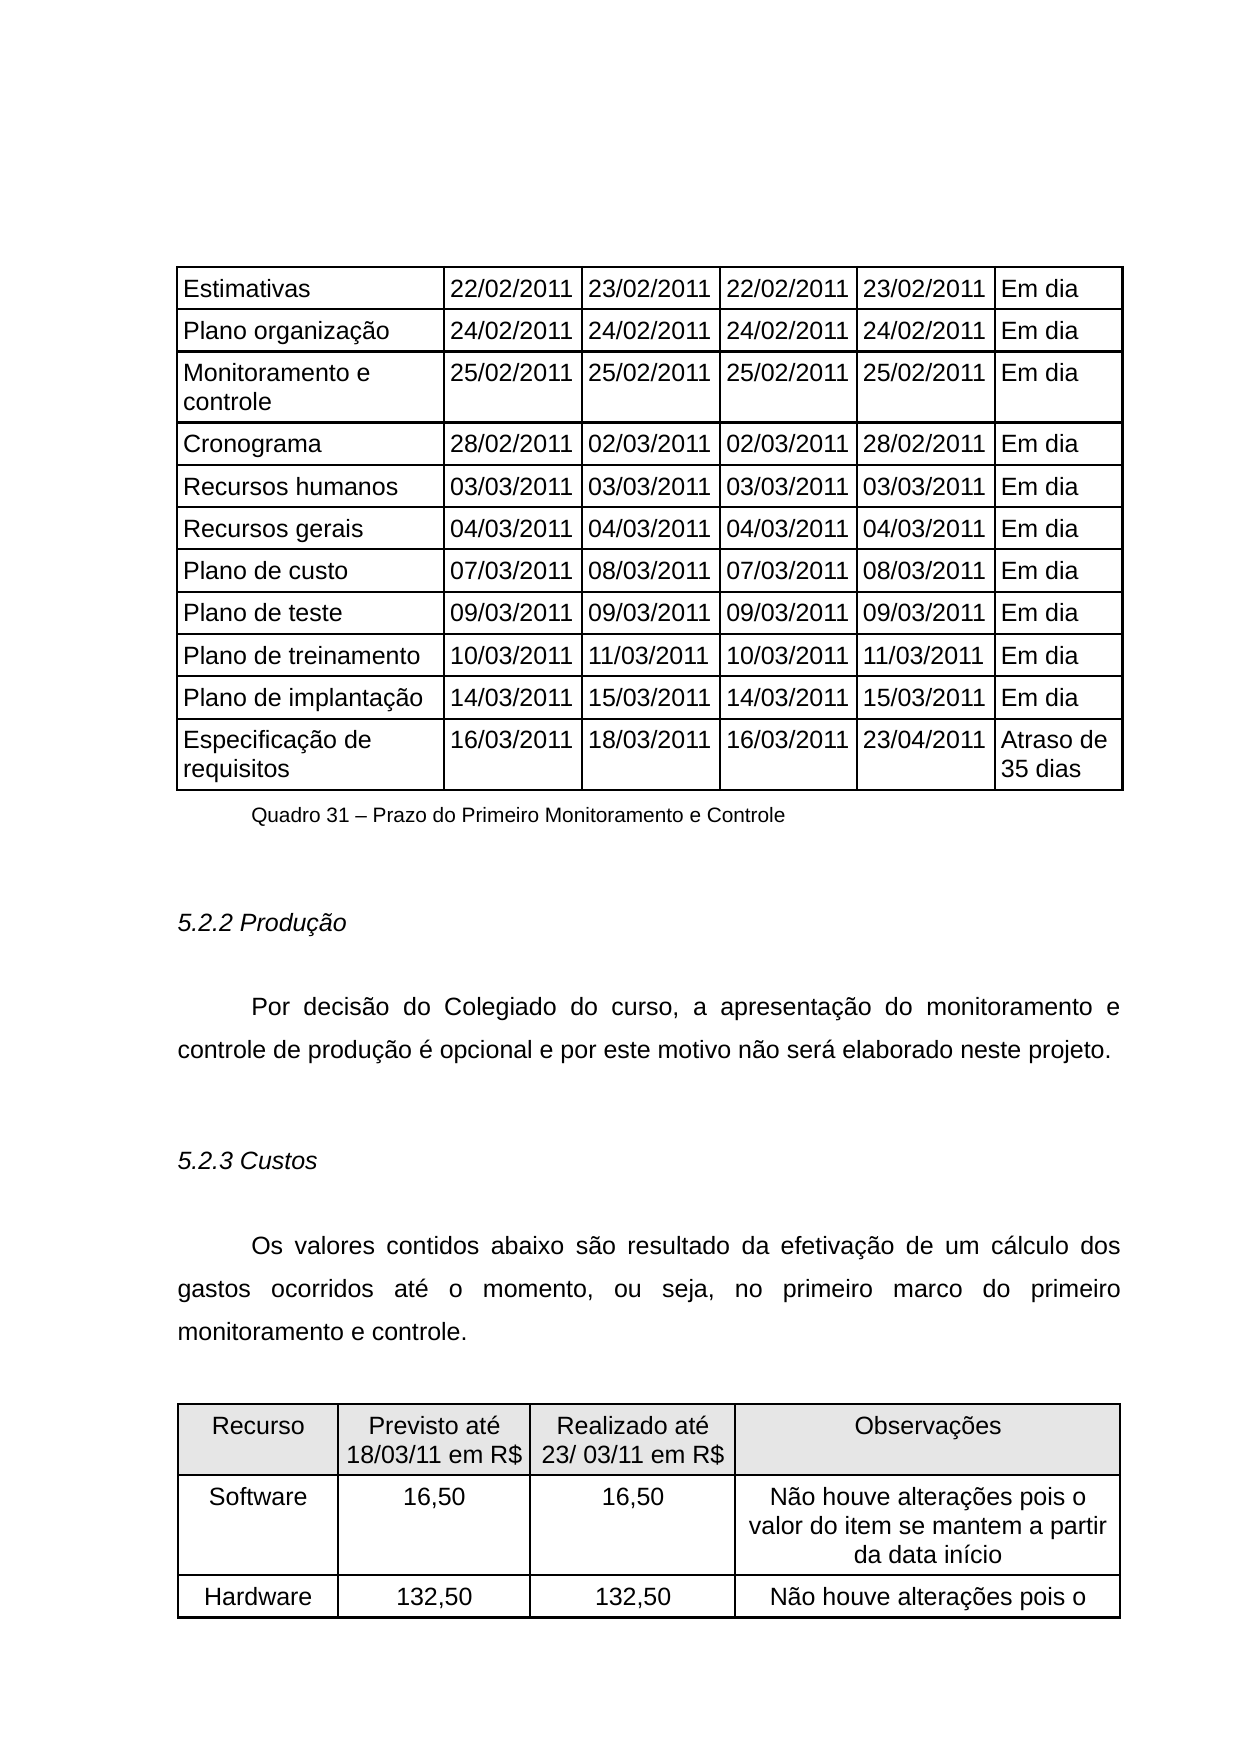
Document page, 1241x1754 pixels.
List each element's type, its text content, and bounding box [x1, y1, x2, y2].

table_cell 11/03/2011 [858, 635, 994, 675]
table_cell 07/03/2011 [721, 550, 856, 591]
table_cell Em dia [996, 677, 1121, 717]
table_cell Em dia [996, 466, 1121, 506]
table_cell 04/03/2011 [858, 508, 994, 548]
table_cell 25/02/2011 [445, 353, 581, 421]
table_cell 132,50 [339, 1576, 529, 1616]
table_cell Plano de teste [178, 593, 443, 633]
table_cell 15/03/2011 [858, 677, 994, 717]
table_cell 23/04/2011 [858, 720, 994, 788]
table_cell 08/03/2011 [583, 550, 719, 591]
table_cell Plano de custo [178, 550, 443, 591]
table_cell 07/03/2011 [445, 550, 581, 591]
table_header Observações [736, 1405, 1119, 1474]
table_header Previsto até 18/03/11 em R$ [339, 1405, 529, 1474]
text Os valores contidos abaixo são resultado da efetivação de um cálculo dos gastos ocorridos até o momento, ou seja, no primeiro marco do primeiro monitoramento e controle. [177, 1231, 1122, 1346]
table_cell 03/03/2011 [445, 466, 581, 506]
table_cell Em dia [996, 593, 1121, 633]
table_cell Em dia [996, 310, 1121, 350]
table_cell 16/03/2011 [721, 720, 856, 788]
table_cell 04/03/2011 [445, 508, 581, 548]
table_cell Software [179, 1476, 337, 1574]
table_cell Monitoramento e controle [178, 353, 443, 421]
table_cell 09/03/2011 [583, 593, 719, 633]
table_cell Em dia [996, 635, 1121, 675]
table_cell 11/03/2011 [583, 635, 719, 675]
table_cell Em dia [996, 353, 1121, 421]
table_cell 03/03/2011 [583, 466, 719, 506]
table_header Realizado até 23/ 03/11 em R$ [531, 1405, 734, 1474]
text Por decisão do Colegiado do curso, a apresentação do monitoramento e controle de produção é opcional e por este motivo não será elaborado neste projeto. [177, 992, 1122, 1064]
table_cell 23/02/2011 [583, 268, 719, 308]
table_cell 10/03/2011 [445, 635, 581, 675]
table_cell 28/02/2011 [445, 424, 581, 464]
table_cell Em dia [996, 268, 1121, 308]
table_cell Cronograma [178, 424, 443, 464]
table_cell 10/03/2011 [721, 635, 856, 675]
table_cell Em dia [996, 550, 1121, 591]
table_cell Plano organização [178, 310, 443, 350]
table_header Recurso [179, 1405, 337, 1474]
table_cell 09/03/2011 [445, 593, 581, 633]
table_cell 16/03/2011 [445, 720, 581, 788]
table_cell Plano de implantação [178, 677, 443, 717]
table_cell Recursos humanos [178, 466, 443, 506]
table_cell 24/02/2011 [583, 310, 719, 350]
table_cell Recursos gerais [178, 508, 443, 548]
table_cell Em dia [996, 508, 1121, 548]
table_cell 04/03/2011 [721, 508, 856, 548]
table_cell 24/02/2011 [445, 310, 581, 350]
text Quadro 31 – Prazo do Primeiro Monitoramento e Controle [177, 803, 1122, 827]
table_cell 24/02/2011 [858, 310, 994, 350]
subtitle 5.2.2 Produção [177, 908, 1122, 936]
table_cell 22/02/2011 [721, 268, 856, 308]
table_cell Não houve alterações pois o [736, 1576, 1119, 1616]
table_cell 04/03/2011 [583, 508, 719, 548]
table_cell 03/03/2011 [721, 466, 856, 506]
table_cell 02/03/2011 [721, 424, 856, 464]
table_cell 23/02/2011 [858, 268, 994, 308]
table_cell 28/02/2011 [858, 424, 994, 464]
table_cell 132,50 [531, 1576, 734, 1616]
table_cell 08/03/2011 [858, 550, 994, 591]
table_cell Hardware [179, 1576, 337, 1616]
table_cell 02/03/2011 [583, 424, 719, 464]
table_cell Plano de treinamento [178, 635, 443, 675]
table_cell 15/03/2011 [583, 677, 719, 717]
table_cell 09/03/2011 [721, 593, 856, 633]
table_cell 24/02/2011 [721, 310, 856, 350]
table_cell 16,50 [339, 1476, 529, 1574]
table_cell 14/03/2011 [721, 677, 856, 717]
table_cell Estimativas [178, 268, 443, 308]
table_cell 22/02/2011 [445, 268, 581, 308]
table_cell 18/03/2011 [583, 720, 719, 788]
table_cell 09/03/2011 [858, 593, 994, 633]
table_cell Atraso de 35 dias [996, 720, 1121, 788]
subtitle 5.2.3 Custos [177, 1146, 1122, 1175]
table_cell 25/02/2011 [858, 353, 994, 421]
table_cell 03/03/2011 [858, 466, 994, 506]
table_cell 14/03/2011 [445, 677, 581, 717]
table_cell Não houve alterações pois o valor do item se mantem a partir da data início [736, 1476, 1119, 1574]
table_cell 25/02/2011 [721, 353, 856, 421]
table_cell 25/02/2011 [583, 353, 719, 421]
table_cell Especificação de requisitos [178, 720, 443, 788]
table_cell Em dia [996, 424, 1121, 464]
table_cell 16,50 [531, 1476, 734, 1574]
